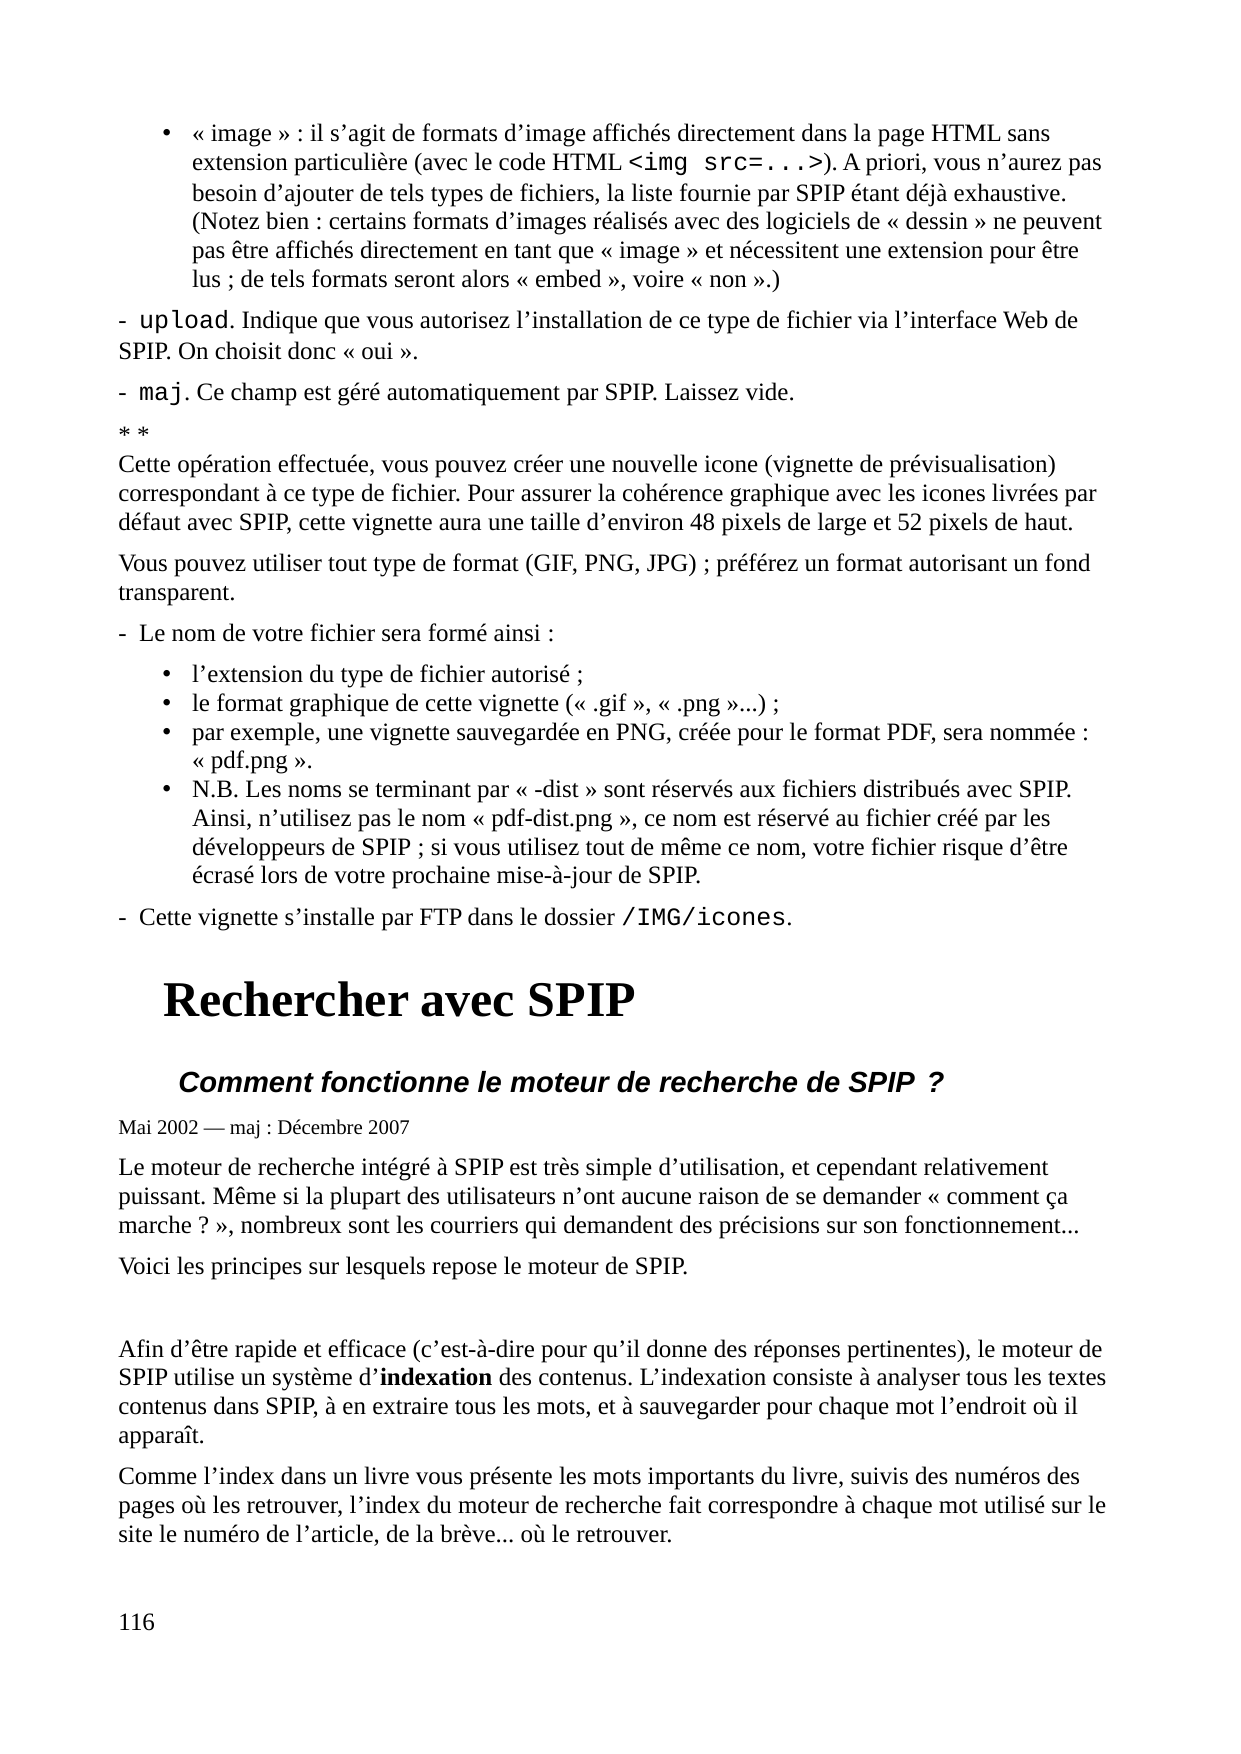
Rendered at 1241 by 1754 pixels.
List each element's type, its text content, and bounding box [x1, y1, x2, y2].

text - Le nom de votre fichier sera formé ainsi : [118, 618, 1122, 647]
text Le moteur de recherche intégré à SPIP est très simple d’utilisation, et cependant relativement puissant. Même si la plupart des utilisateurs n’ont aucune raison de se demander « comment ça marche ? », nombreux sont les courriers qui demandent des précisions sur son fonctionnement... [118, 1152, 1122, 1239]
text - maj. Ce champ est géré automatiquement par SPIP. Laissez vide. [118, 377, 1122, 408]
text Mai 2002 — maj : Décembre 2007 [118, 1111, 1122, 1140]
text Comme l’index dans un livre vous présente les mots importants du livre, suivis des numéros des pages où les retrouver, l’index du moteur de recherche fait correspondre à chaque mot utilisé sur le site le numéro de l’article, de la brève... où le retrouver. [118, 1461, 1122, 1547]
text Voici les principes sur lesquels repose le moteur de SPIP. [118, 1251, 1122, 1280]
text * * [118, 421, 1122, 449]
text Vous pouvez utiliser tout type de format (GIF, PNG, JPG) ; préférez un format autorisant un fond transparent. [118, 548, 1122, 606]
text Afin d’être rapide et efficace (c’est-à-dire pour qu’il donne des réponses pertinentes), le moteur de SPIP utilise un système d’indexation des contenus. L’indexation consiste à analyser tous les textes contenus dans SPIP, à en extraire tous les mots, et à sauvegarder pour chaque mot l’endroit où il apparaît. [118, 1334, 1122, 1449]
text Cette opération effectuée, vous pouvez créer une nouvelle icone (vignette de prévisualisation) correspondant à ce type de fichier. Pour assurer la cohérence graphique avec les icones livrées par défaut avec SPIP, cette vignette aura une taille d’environ 48 pixels de large et 52 pixels de haut. [118, 449, 1122, 536]
list l’extension du type de fichier autorisé ; [162, 659, 1122, 688]
text - upload. Indique que vous autorisez l’installation de ce type de fichier via l’interface Web de SPIP. On choisit donc « oui ». [118, 305, 1122, 365]
list le format graphique de cette vignette (« .gif », « .png »...) ; [162, 688, 1122, 717]
list N.B. Les noms se terminant par « -dist » sont réservés aux fichiers distribués avec SPIP. Ainsi, n’utilisez pas le nom « pdf-dist.png », ce nom est réservé au fichier créé par les développeurs de SPIP ; si vous utilisez tout de même ce nom, votre fichier risque d’être écrasé lors de votre prochaine mise-à-jour de SPIP. [162, 774, 1122, 889]
list « image » : il s’agit de formats d’image affichés directement dans la page HTML sans extension particulière (avec le code HTML <img src=...>). A priori, vous n’aurez pas besoin d’ajouter de tels types de fichiers, la liste fournie par SPIP étant déjà exhaustive. (Notez bien : certains formats d’images réalisés avec des logiciels de « dessin » ne peuvent pas être affichés directement en tant que « image » et nécessitent une extension pour être lus ; de tels formats seront alors « embed », voire « non ».) [162, 118, 1122, 293]
list par exemple, une vignette sauvegardée en PNG, créée pour le format PDF, sera nommée : « pdf.png ». [162, 717, 1122, 774]
subtitle Comment fonctionne le moteur de recherche de SPIP ? [118, 1065, 1122, 1099]
subtitle Rechercher avec SPIP [118, 970, 1122, 1028]
text - Cette vignette s’installe par FTP dans le dossier /IMG/icones. [118, 902, 1122, 933]
